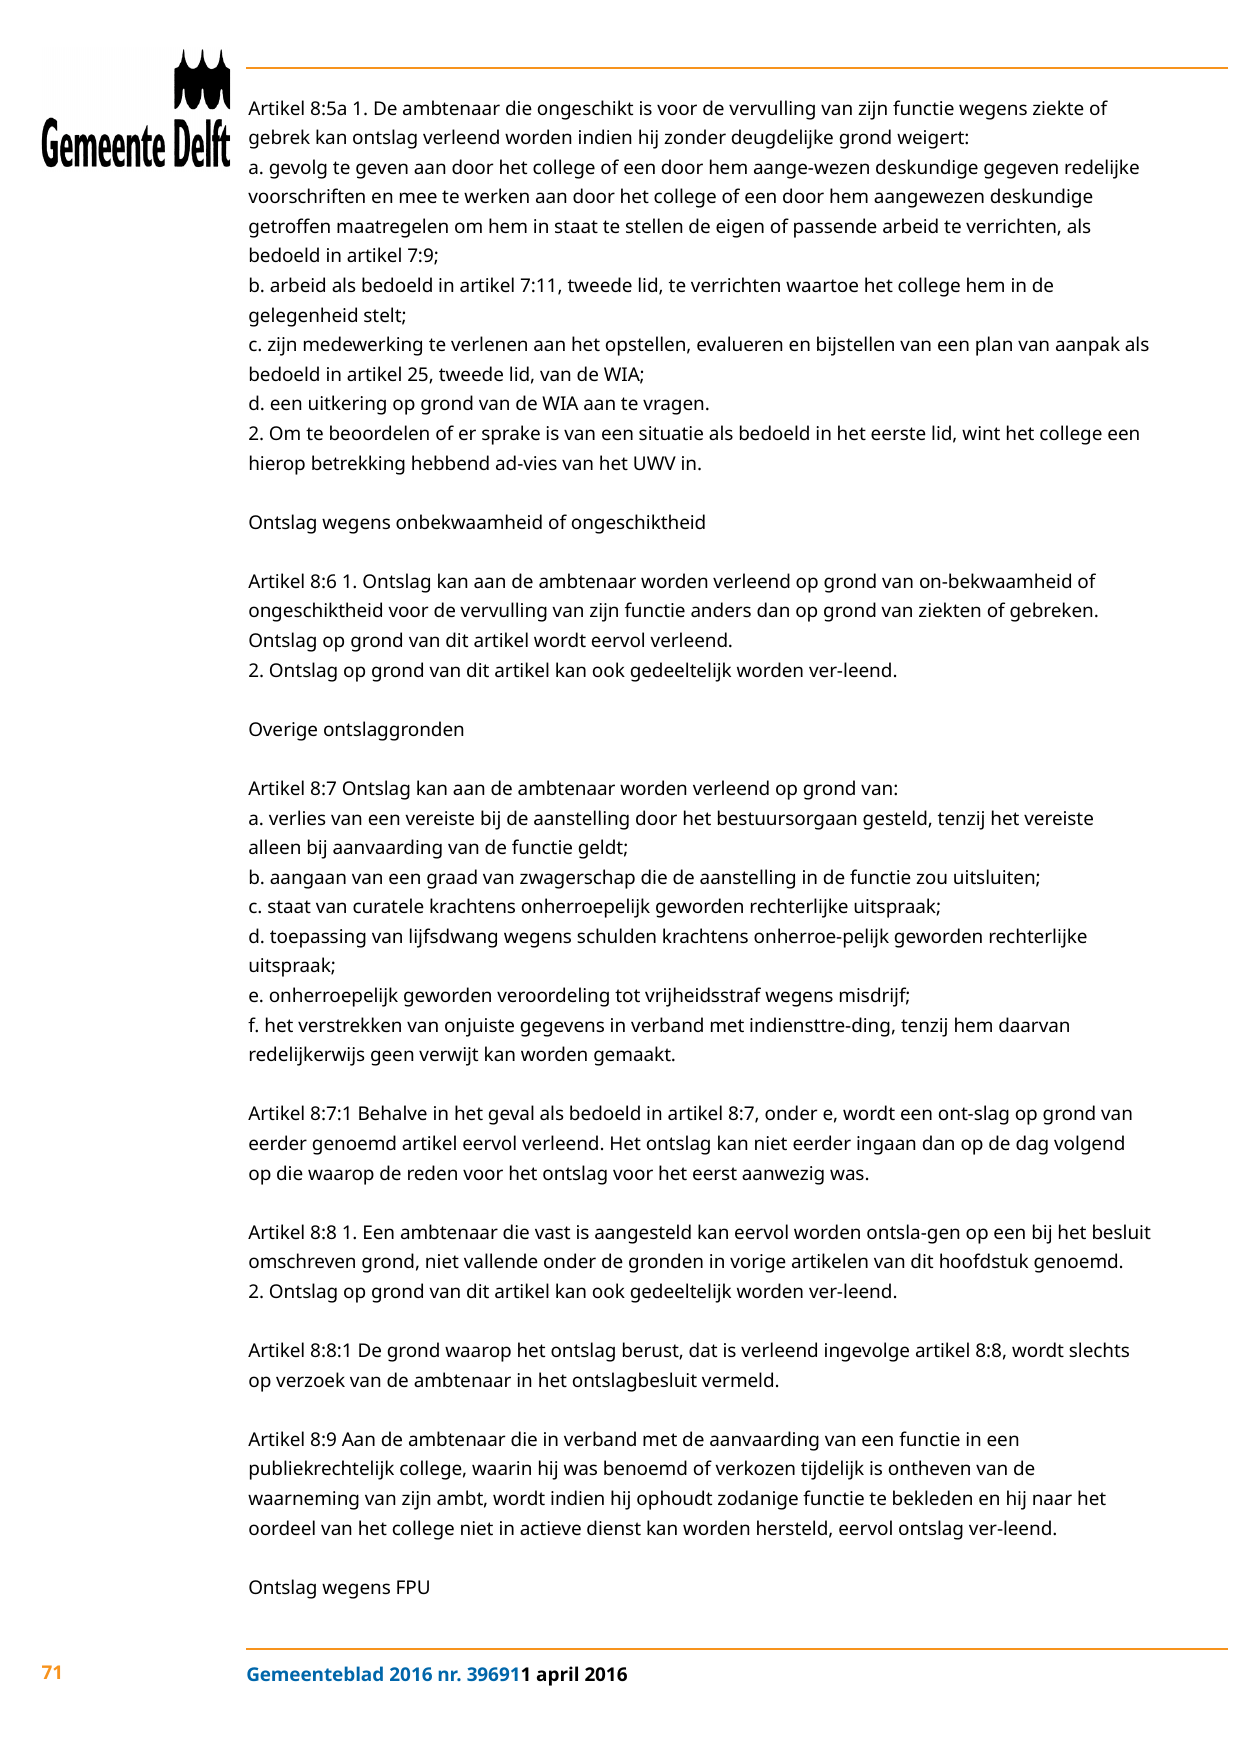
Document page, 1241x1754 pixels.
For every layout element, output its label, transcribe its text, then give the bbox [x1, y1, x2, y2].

text Ontslag wegens FPU [248, 1574, 1152, 1600]
text c. zijn medewerking te verlenen aan het opstellen, evalueren en bijstellen van een plan van aanpak als bedoeld in artikel 25, tweede lid, van de WIA; [248, 331, 1152, 387]
text b. aangaan van een graad van zwagerschap die de aanstelling in de functie zou uitsluiten; [248, 864, 1152, 890]
text Artikel 8:8:1 De grond waarop het ontslag berust, dat is verleend ingevolge artikel 8:8, wordt slechts op verzoek van de ambtenaar in het ontslagbesluit vermeld. [248, 1337, 1152, 1393]
text d. een uitkering op grond van de WIA aan te vragen. [248, 391, 1152, 416]
text c. staat van curatele krachtens onherroepelijk geworden rechterlijke uitspraak; [248, 893, 1152, 919]
text Artikel 8:7:1 Behalve in het geval als bedoeld in artikel 8:7, onder e, wordt een ont-slag op grond van eerder genoemd artikel eervol verleend. Het ontslag kan niet eerder ingaan dan op de dag volgend op die waarop de reden voor het ontslag voor het eerst aanwezig was. [248, 1101, 1152, 1186]
text 2. Ontslag op grond van dit artikel kan ook gedeeltelijk worden ver-leend. [248, 657, 1152, 683]
text 2. Ontslag op grond van dit artikel kan ook gedeeltelijk worden ver-leend. [248, 1278, 1152, 1304]
text Overige ontslaggronden [248, 716, 1152, 742]
text Artikel 8:8 1. Een ambtenaar die vast is aangesteld kan eervol worden ontsla-gen op een bij het besluit omschreven grond, niet vallende onder de gronden in vorige artikelen van dit hoofdstuk genoemd. [248, 1219, 1152, 1274]
text 2. Om te beoordelen of er sprake is van een situatie als bedoeld in het eerste lid, wint het college een hierop betrekking hebbend ad-vies van het UWV in. [248, 420, 1152, 476]
text e. onherroepelijk geworden veroordeling tot vrijheidsstraf wegens misdrijf; [248, 982, 1152, 1008]
text Artikel 8:7 Ontslag kan aan de ambtenaar worden verleend op grond van: [248, 775, 1152, 801]
text a. gevolg te geven aan door het college of een door hem aange-wezen deskundige gegeven redelijke voorschriften en mee te werken aan door het college of een door hem aangewezen deskundige getroffen maatregelen om hem in staat te stellen de eigen of passende arbeid te verrichten, als bedoeld in artikel 7:9; [248, 154, 1152, 268]
text d. toepassing van lijfsdwang wegens schulden krachtens onherroe-pelijk geworden rechterlijke uitspraak; [248, 923, 1152, 978]
text Artikel 8:9 Aan de ambtenaar die in verband met de aanvaarding van een functie in een publiekrechtelijk college, waarin hij was benoemd of verkozen tijdelijk is ontheven van de waarneming van zijn ambt, wordt indien hij ophoudt zodanige functie te bekleden en hij naar het oordeel van het college niet in actieve dienst kan worden hersteld, eervol ontslag ver-leend. [248, 1426, 1152, 1541]
text Artikel 8:6 1. Ontslag kan aan de ambtenaar worden verleend op grond van on-bekwaamheid of ongeschiktheid voor de vervulling van zijn functie anders dan op grond van ziekten of gebreken. Ontslag op grond van dit artikel wordt eervol verleend. [248, 568, 1152, 653]
text a. verlies van een vereiste bij de aanstelling door het bestuursorgaan gesteld, tenzij het vereiste alleen bij aanvaarding van de functie geldt; [248, 805, 1152, 860]
text Artikel 8:5a 1. De ambtenaar die ongeschikt is voor de vervulling van zijn functie wegens ziekte of gebrek kan ontslag verleend worden indien hij zonder deugdelijke grond weigert: [248, 95, 1152, 150]
text f. het verstrekken van onjuiste gegevens in verband met indiensttre-ding, tenzij hem daarvan redelijkerwijs geen verwijt kan worden gemaakt. [248, 1012, 1152, 1067]
text b. arbeid als bedoeld in artikel 7:11, tweede lid, te verrichten waartoe het college hem in de gelegenheid stelt; [248, 272, 1152, 328]
picture [41, 47, 231, 172]
text Ontslag wegens onbekwaamheid of ongeschiktheid [248, 509, 1152, 535]
